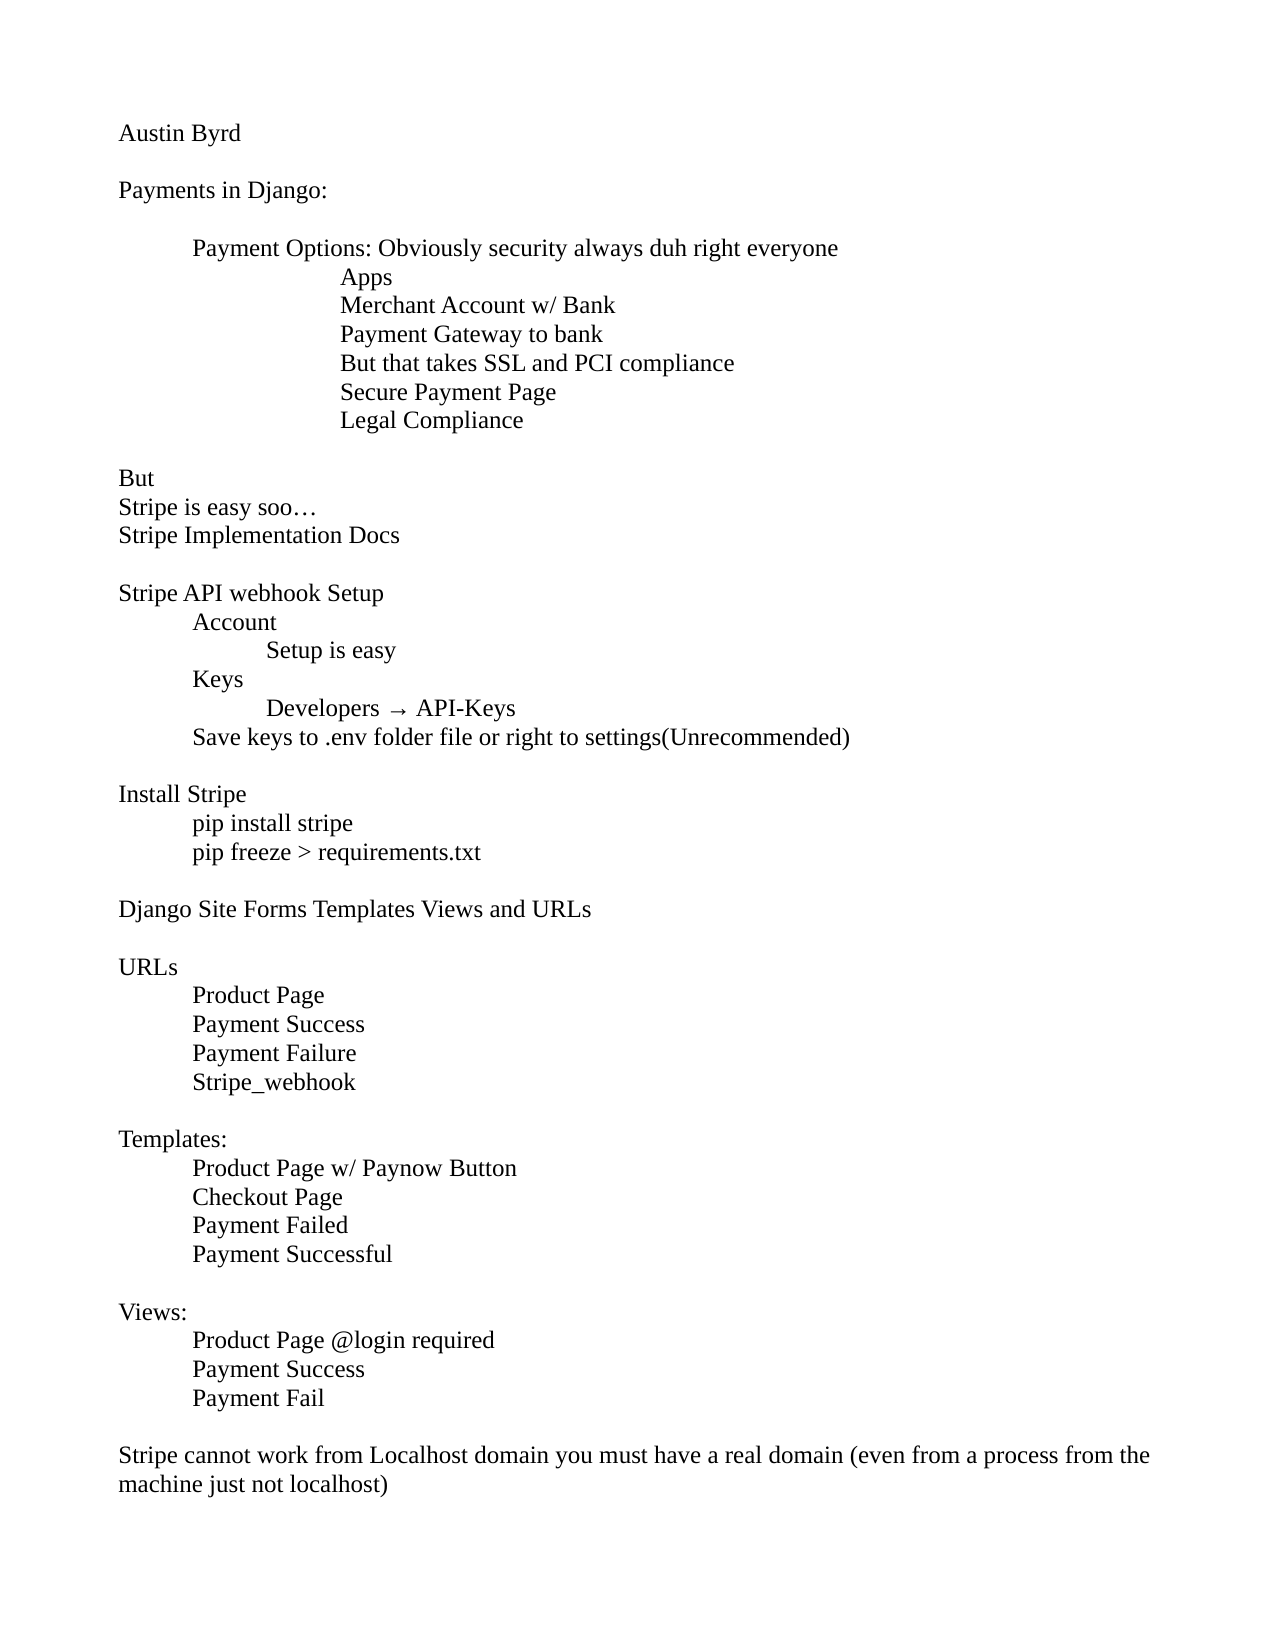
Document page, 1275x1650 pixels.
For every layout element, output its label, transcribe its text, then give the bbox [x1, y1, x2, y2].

text Product Page @login required [118, 1326, 1157, 1354]
text pip freeze > requirements.txt [118, 837, 1157, 866]
text But [118, 463, 1157, 492]
text Install Stripe [118, 779, 1157, 808]
text Stripe_webhook [118, 1067, 1157, 1096]
text Payment Failed [118, 1211, 1157, 1239]
text pip install stripe [118, 808, 1157, 837]
text Views: [118, 1297, 1157, 1326]
text But that takes SSL and PCI compliance [118, 348, 1157, 377]
text Merchant Account w/ Bank [118, 291, 1157, 319]
text Checkout Page [118, 1182, 1157, 1211]
text Setup is easy [118, 636, 1157, 664]
text Keys [118, 664, 1157, 693]
text Django Site Forms Templates Views and URLs [118, 894, 1157, 923]
text Templates: [118, 1124, 1157, 1153]
text Payment Failure [118, 1038, 1157, 1067]
text Product Page w/ Paynow Button [118, 1153, 1157, 1182]
text Stripe is easy soo… [118, 492, 1157, 521]
text Payment Successful [118, 1239, 1157, 1268]
text Developers → API-Keys [118, 693, 1157, 722]
text Payment Gateway to bank [118, 319, 1157, 348]
text Legal Compliance [118, 406, 1157, 434]
text Secure Payment Page [118, 377, 1157, 406]
text Account [118, 607, 1157, 636]
text Save keys to .env folder file or right to settings(Unrecommended) [118, 722, 1157, 751]
text Payment Fail [118, 1383, 1157, 1412]
text Apps [118, 262, 1157, 291]
text Product Page [118, 981, 1157, 1009]
text Austin Byrd [118, 118, 1157, 147]
text Stripe API webhook Setup [118, 578, 1157, 607]
text Payments in Django: [118, 176, 1157, 204]
text Stripe Implementation Docs [118, 521, 1157, 549]
text URLs [118, 952, 1157, 981]
text Stripe cannot work from Localhost domain you must have a real domain (even from a process from the machine just not localhost) [118, 1441, 1157, 1498]
text Payment Success [118, 1354, 1157, 1383]
text Payment Success [118, 1009, 1157, 1038]
text Payment Options: Obviously security always duh right everyone [118, 233, 1157, 262]
